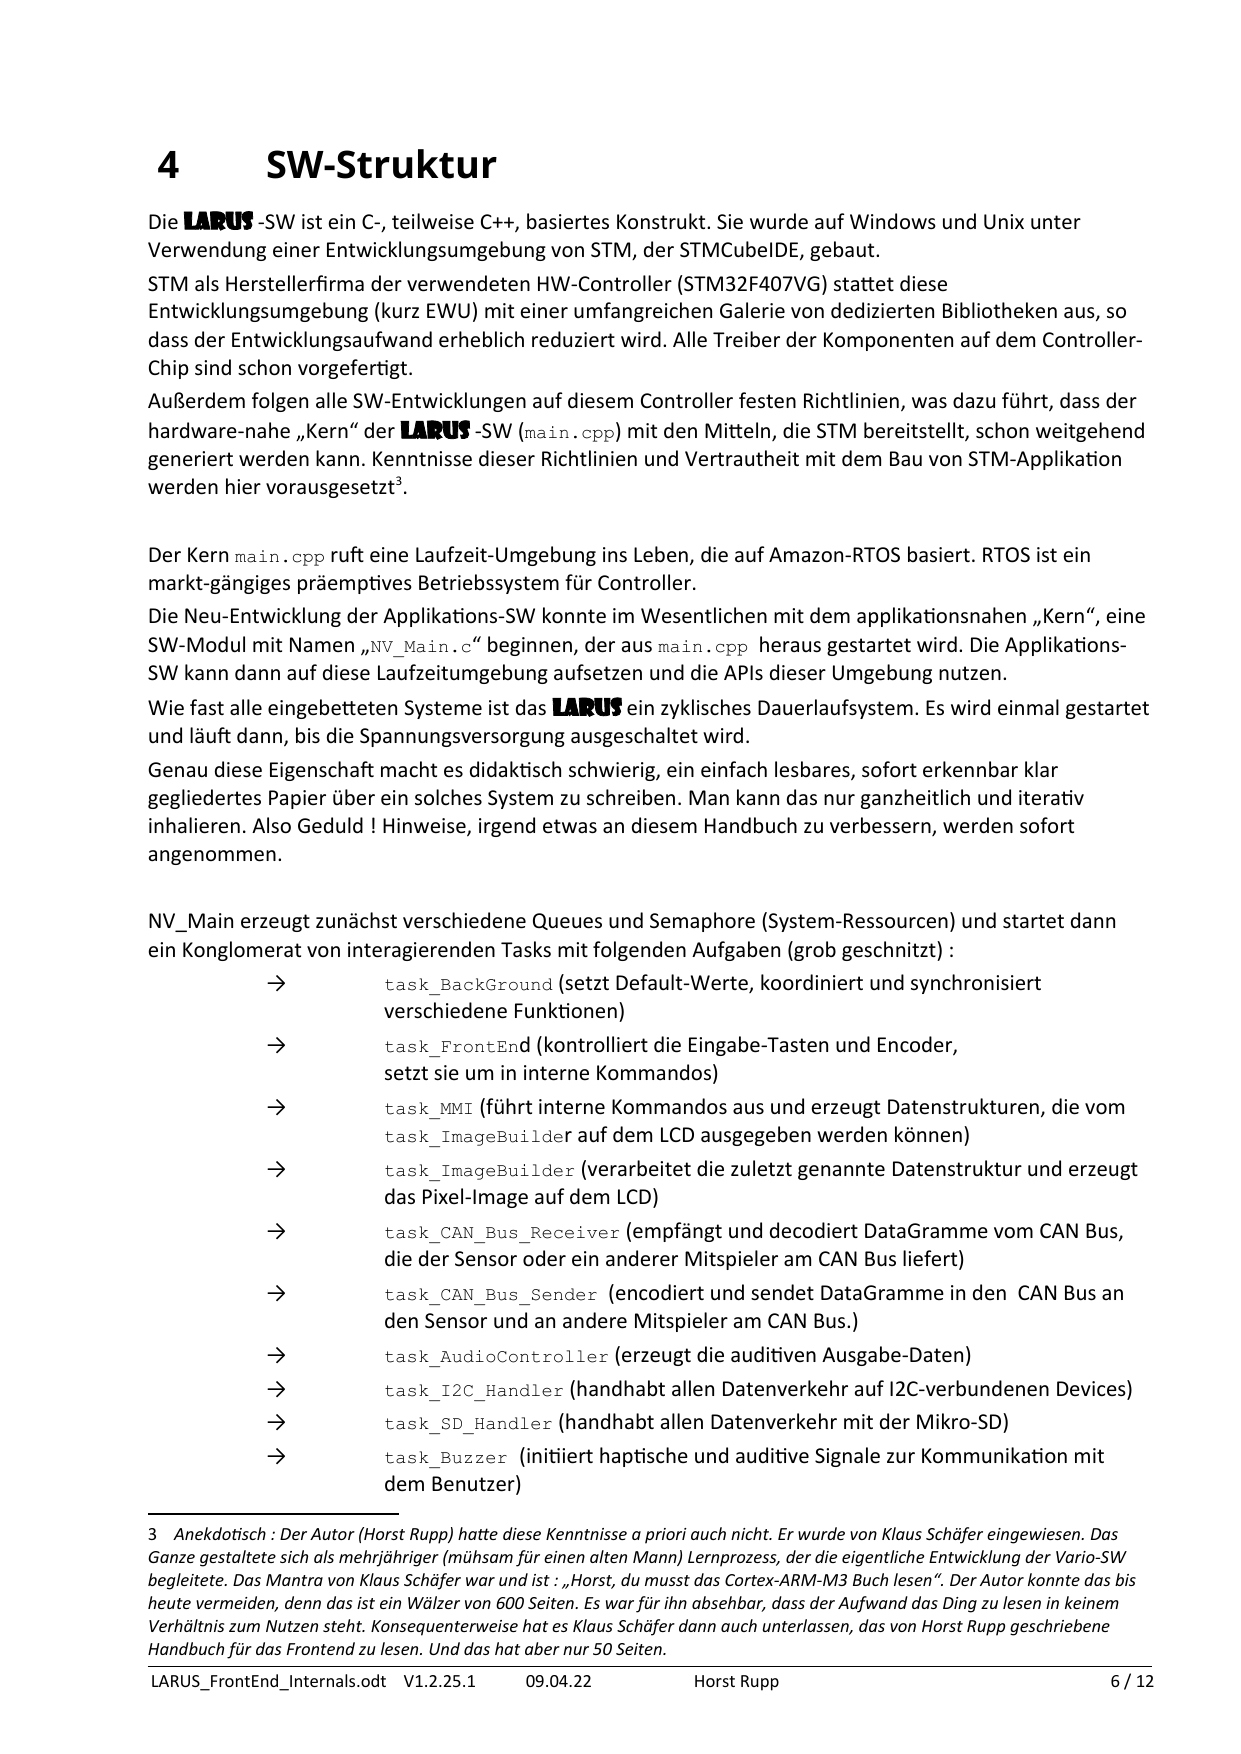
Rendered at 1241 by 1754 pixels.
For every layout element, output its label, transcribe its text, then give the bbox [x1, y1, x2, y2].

text Der Kern main.cpp ruft eine Laufzeit-Umgebung ins Leben, die auf Amazon-RTOS basiert. RTOS ist ein markt-gängiges präemptives Betriebssystem für Controller. [148, 540, 1152, 596]
text → task_MMI (führt interne Kommandos aus und erzeugt Datenstrukturen, die vom task_ImageBuilder auf dem LCD ausgegeben werden können) [148, 1092, 1152, 1148]
text → task_BackGround (setzt Default-Werte, koordiniert und synchronisiert verschiedene Funktionen) [148, 968, 1152, 1024]
text Die Neu-Entwicklung der Applikations-SW konnte im Wesentlichen mit dem applikationsnahen „Kern“, eine SW-Modul mit Namen „NV_Main.c“ beginnen, der aus main.cpp heraus gestartet wird. Die Applikations-SW kann dann auf diese Laufzeitumgebung aufsetzen und die APIs dieser Umgebung nutzen. [148, 602, 1152, 686]
text Die LARUS -SW ist ein C-, teilweise C++, basiertes Konstrukt. Sie wurde auf Windows und Unix unter Verwendung einer Entwicklungsumgebung von STM, der STMCubeIDE, gebaut. [148, 205, 1152, 263]
text NV_Main erzeugt zunächst verschiedene Queues und Semaphore (System-Ressourcen) und startet dann ein Konglomerat von interagierenden Tasks mit folgenden Aufgaben (grob geschnitzt) : [148, 907, 1152, 963]
text → task_AudioController (erzeugt die auditiven Ausgabe-Daten) [148, 1340, 1152, 1368]
text → task_I2C_Handler (handhabt allen Datenverkehr auf I2C-verbundenen Devices) [148, 1374, 1152, 1402]
text → task_SD_Handler (handhabt allen Datenverkehr mit der Mikro-SD) [148, 1407, 1152, 1436]
text STM als Herstellerfirma der verwendeten HW-Controller (STM32F407VG) stattet diese Entwicklungsumgebung (kurz EWU) mit einer umfangreichen Galerie von dedizierten Bibliotheken aus, so dass der Entwicklungsaufwand erheblich reduziert wird. Alle Treiber der Komponenten auf dem Controller-Chip sind schon vorgefertigt. [148, 269, 1152, 381]
text → task_ImageBuilder (verarbeitet die zuletzt genannte Datenstruktur und erzeugt das Pixel-Image auf dem LCD) [148, 1154, 1152, 1210]
subtitle SW-Struktur [148, 138, 1128, 190]
text → task_Buzzer (initiiert haptische und auditive Signale zur Kommunikation mit dem Benutzer) [148, 1441, 1152, 1497]
text → task_FrontEnd (kontrolliert die Eingabe-Tasten und Encoder, setzt sie um in interne Kommandos) [148, 1030, 1152, 1086]
text → task_CAN_Bus_Receiver (empfängt und decodiert DataGramme vom CAN Bus, die der Sensor oder ein anderer Mitspieler am CAN Bus liefert) [148, 1216, 1152, 1272]
text Anekdotisch : Der Autor (Horst Rupp) hatte diese Kenntnisse a priori auch nicht. Er wurde von Klaus Schäfer eingewiesen. Das Ganze gestaltete sich als mehrjähriger (mühsam für einen alten Mann) Lernprozess, der die eigentliche Entwicklung der Vario-SW begleitete. Das Mantra von Klaus Schäfer war und ist : „Horst, du musst das Cortex-ARM-M3 Buch lesen“. Der Autor konnte das bis heute vermeiden, denn das ist ein Wälzer von 600 Seiten. Es war für ihn absehbar, dass der Aufwand das Ding zu lesen in keinem Verhältnis zum Nutzen steht. Konsequenterweise hat es Klaus Schäfer dann auch unterlassen, das von Horst Rupp geschriebene Handbuch für das Frontend zu lesen. Und das hat aber nur 50 Seiten. [148, 1523, 1152, 1660]
text Wie fast alle eingebetteten Systeme ist das LARUS ein zyklisches Dauerlaufsystem. Es wird einmal gestartet und läuft dann, bis die Spannungsversorgung ausgeschaltet wird. [148, 692, 1152, 749]
text Genau diese Eigenschaft macht es didaktisch schwierig, ein einfach lesbares, sofort erkennbar klar gegliedertes Papier über ein solches System zu schreiben. Man kann das nur ganzheitlich und iterativ inhalieren. Also Geduld ! Hinweise, irgend etwas an diesem Handbuch zu verbessern, werden sofort angenommen. [148, 755, 1152, 867]
text → task_CAN_Bus_Sender (encodiert und sendet DataGramme in den CAN Bus an den Sensor und an andere Mitspieler am CAN Bus.) [148, 1278, 1152, 1334]
text Außerdem folgen alle SW-Entwicklungen auf diesem Controller festen Richtlinien, was dazu führt, dass der hardware-nahe „Kern“ der LARUS -SW (main.cpp) mit den Mitteln, die STM bereitstellt, schon weitgehend generiert werden kann. Kenntnisse dieser Richtlinien und Vertrautheit mit dem Bau von STM-Applikation werden hier vorausgesetzt. [148, 387, 1152, 500]
